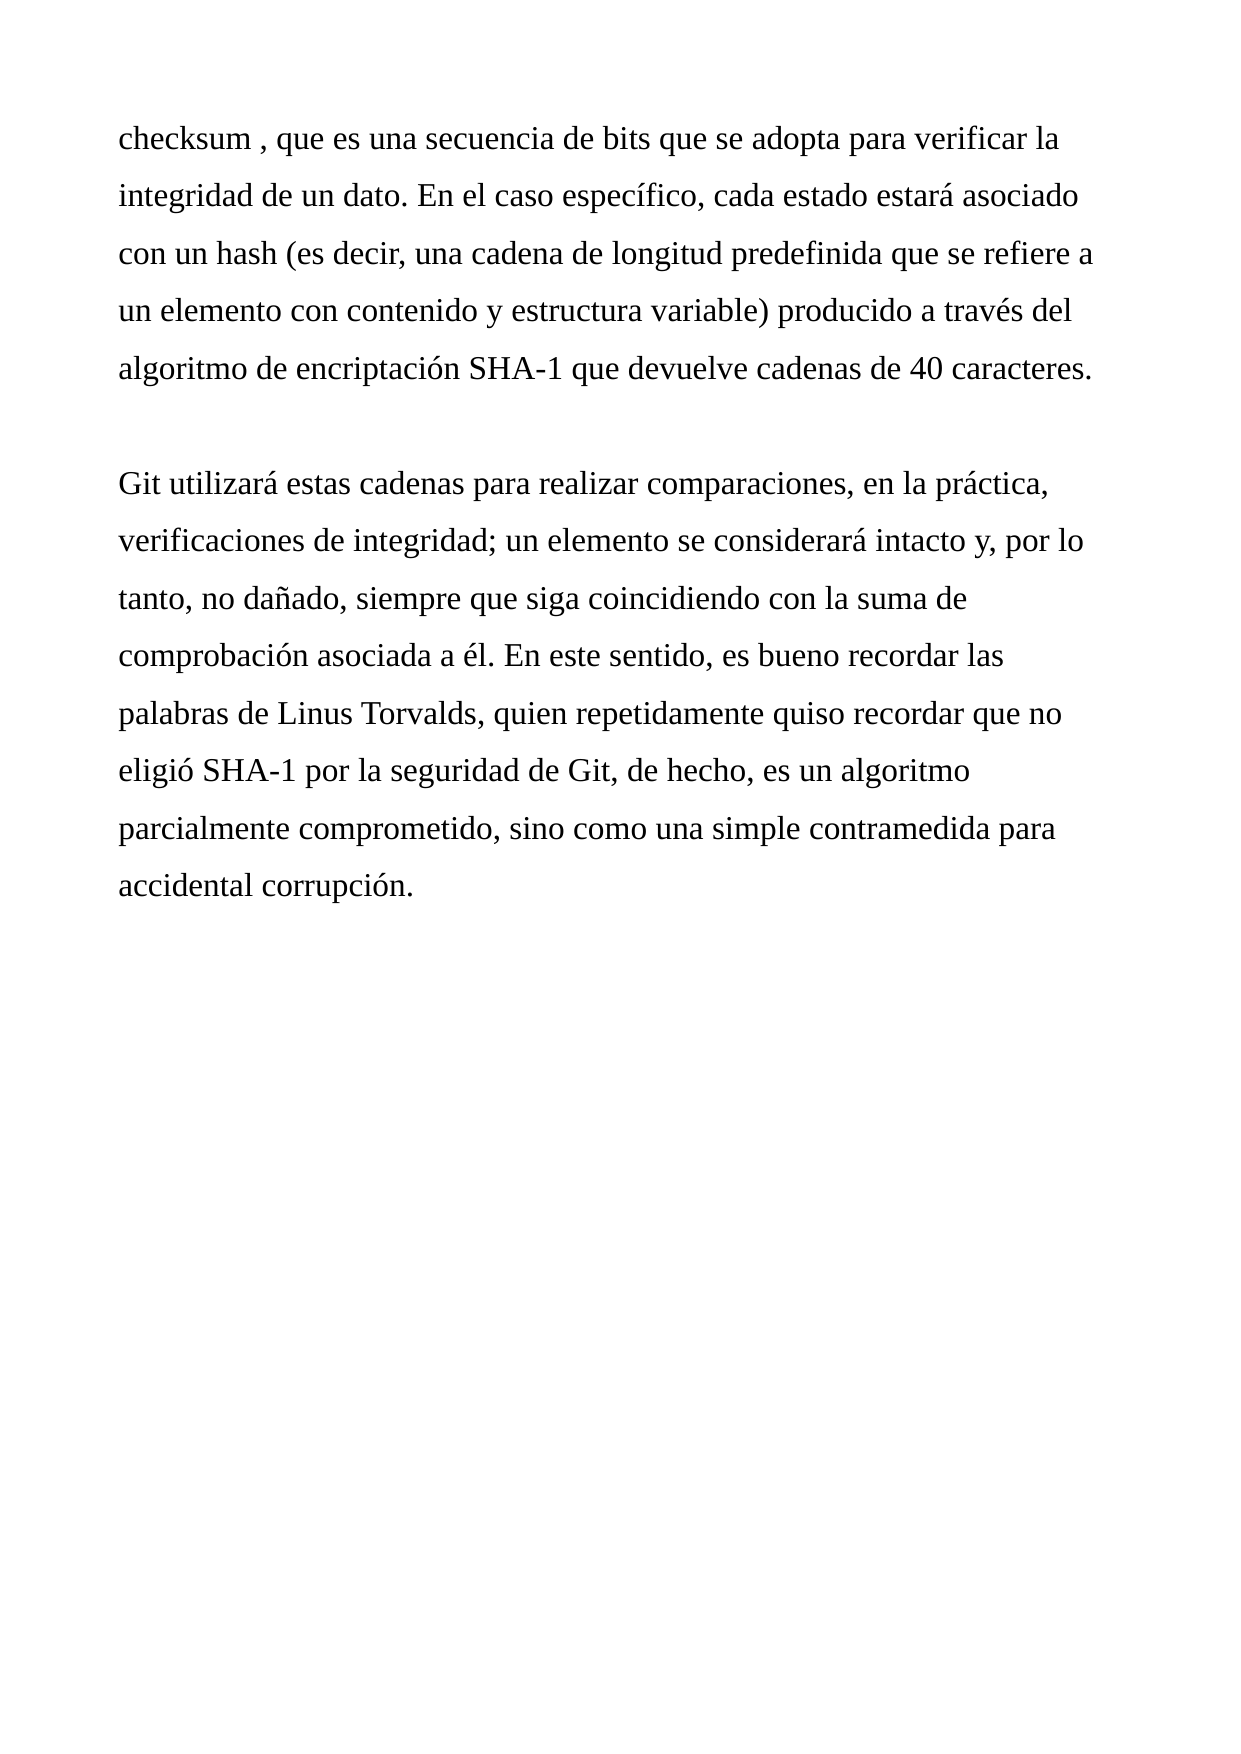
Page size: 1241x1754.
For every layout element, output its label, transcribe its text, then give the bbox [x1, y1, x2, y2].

text checksum , que es una secuencia de bits que se adopta para verificar la integridad de un dato. En el caso específico, cada estado estará asociado con un hash (es decir, una cadena de longitud predefinida que se refiere a un elemento con contenido y estructura variable) producido a través del algoritmo de encriptación SHA-1 que devuelve cadenas de 40 caracteres. [118, 118, 1122, 386]
text Git utilizará estas cadenas para realizar comparaciones, en la práctica, verificaciones de integridad; un elemento se considerará intacto y, por lo tanto, no dañado, siempre que siga coincidiendo con la suma de comprobación asociada a él. En este sentido, es bueno recordar las palabras de Linus Torvalds, quien repetidamente quiso recordar que no eligió SHA-1 por la seguridad de Git, de hecho, es un algoritmo parcialmente comprometido, sino como una simple contramedida para accidental corrupción. [118, 463, 1122, 904]
